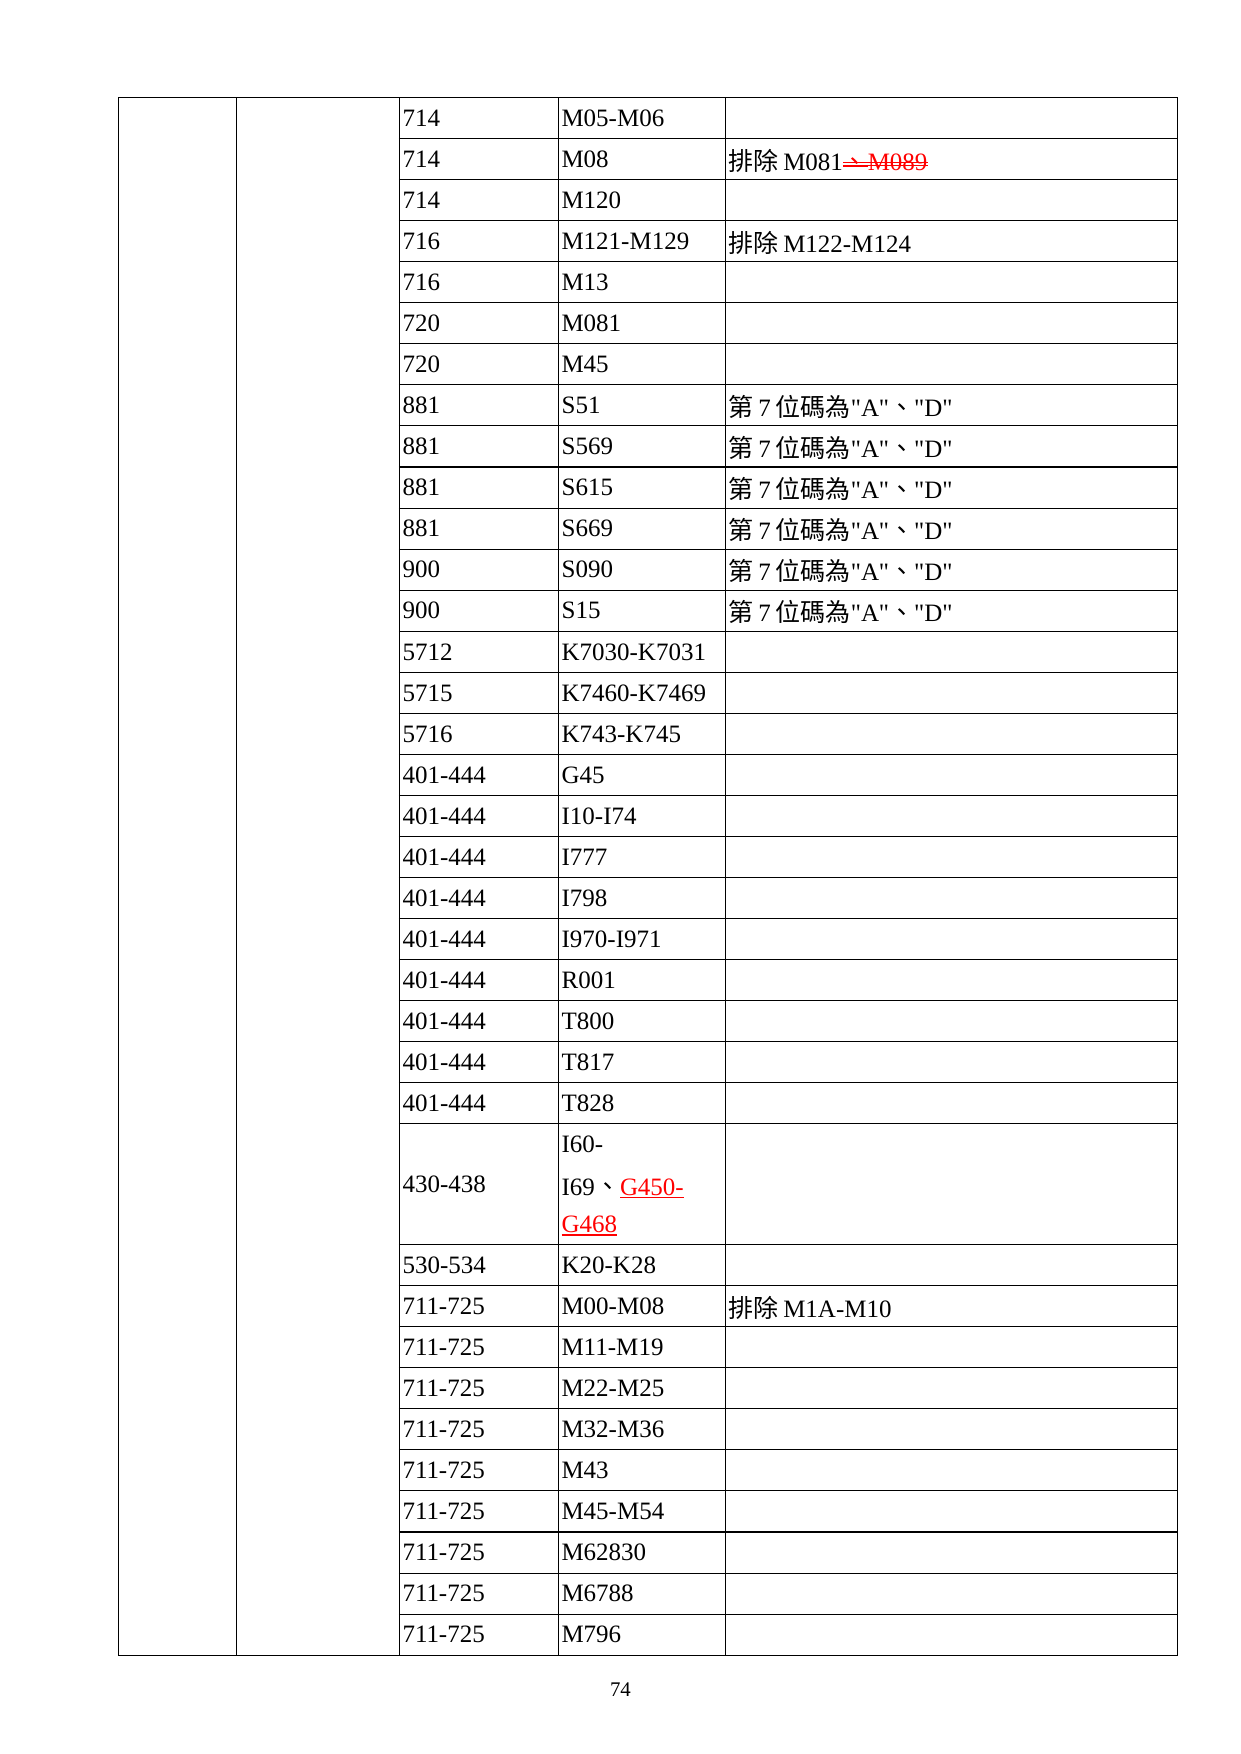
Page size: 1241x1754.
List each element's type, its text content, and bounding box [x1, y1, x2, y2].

table_cell [726, 1409, 1177, 1449]
table_cell 401-444 [400, 837, 558, 877]
table_cell T828 [559, 1083, 725, 1123]
table_cell M121-M129 [559, 221, 725, 261]
table_cell 401-444 [400, 1001, 558, 1041]
table_cell 711-725 [400, 1409, 558, 1449]
table_cell 430-438 [400, 1124, 558, 1244]
table_cell [726, 1042, 1177, 1082]
table_cell [726, 1533, 1177, 1572]
table_cell I970-I971 [559, 919, 725, 959]
table_cell M081 [559, 303, 725, 343]
table_cell 401-444 [400, 796, 558, 836]
table_cell 5712 [400, 632, 558, 672]
table_cell [726, 837, 1177, 877]
table_cell M6788 [559, 1574, 725, 1613]
table_cell S090 [559, 550, 725, 589]
table_cell 881 [400, 426, 558, 466]
table_cell [726, 755, 1177, 795]
table_cell [726, 303, 1177, 343]
table_cell K743-K745 [559, 714, 725, 754]
table_cell I777 [559, 837, 725, 877]
table_cell [726, 878, 1177, 918]
table_cell 第7位碼為"A"、"D" [726, 468, 1177, 507]
table_cell [726, 1368, 1177, 1408]
table_cell M32-M36 [559, 1409, 725, 1449]
table_cell [726, 262, 1177, 302]
table_cell [726, 1450, 1177, 1490]
table_cell T817 [559, 1042, 725, 1082]
table_cell [726, 344, 1177, 384]
table_cell M05-M06 [559, 98, 725, 138]
table_cell 711-725 [400, 1286, 558, 1326]
table_cell [726, 1124, 1177, 1244]
table_cell 5716 [400, 714, 558, 754]
table_cell I798 [559, 878, 725, 918]
table_cell M22-M25 [559, 1368, 725, 1408]
table_cell M45-M54 [559, 1491, 725, 1531]
table_cell 711-725 [400, 1368, 558, 1408]
table_cell 5715 [400, 673, 558, 713]
table_cell K7460-K7469 [559, 673, 725, 713]
table_cell M11-M19 [559, 1327, 725, 1367]
table_cell 716 [400, 262, 558, 302]
table_cell 第7位碼為"A"、"D" [726, 426, 1177, 466]
table_cell [726, 919, 1177, 959]
table_cell 排除M1A-M10 [726, 1286, 1177, 1326]
table_cell G45 [559, 755, 725, 795]
table_cell S51 [559, 385, 725, 425]
table_cell [726, 796, 1177, 836]
table_cell M120 [559, 180, 725, 220]
table_cell 714 [400, 139, 558, 179]
table_cell 排除M081、M089 [726, 139, 1177, 179]
table_cell M00-M08 [559, 1286, 725, 1326]
table_cell T800 [559, 1001, 725, 1041]
table_cell [726, 673, 1177, 713]
table_cell [726, 1491, 1177, 1531]
table_cell 714 [400, 98, 558, 138]
table_cell [726, 960, 1177, 1000]
table_cell R001 [559, 960, 725, 1000]
table_cell S15 [559, 591, 725, 631]
table_cell [726, 1083, 1177, 1123]
table_cell 720 [400, 303, 558, 343]
table_cell 711-725 [400, 1615, 558, 1654]
table_cell 401-444 [400, 878, 558, 918]
table_cell I10-I74 [559, 796, 725, 836]
table_cell 711-725 [400, 1491, 558, 1531]
table_cell M62830 [559, 1533, 725, 1572]
table_cell 881 [400, 385, 558, 425]
table_cell M13 [559, 262, 725, 302]
table_cell 第7位碼為"A"、"D" [726, 591, 1177, 631]
table_cell [726, 1574, 1177, 1613]
table_cell M796 [559, 1615, 725, 1654]
table_cell [726, 1001, 1177, 1041]
table_cell [726, 714, 1177, 754]
table_cell M43 [559, 1450, 725, 1490]
table_cell [726, 632, 1177, 672]
table_cell [726, 1327, 1177, 1367]
table_cell 第7位碼為"A"、"D" [726, 509, 1177, 548]
table_cell K7030-K7031 [559, 632, 725, 672]
table_cell [726, 1615, 1177, 1654]
table_cell 第7位碼為"A"、"D" [726, 550, 1177, 589]
table_cell 401-444 [400, 1083, 558, 1123]
table_cell 711-725 [400, 1533, 558, 1572]
table_cell S569 [559, 426, 725, 466]
table_cell 401-444 [400, 755, 558, 795]
table_cell 排除M122-M124 [726, 221, 1177, 261]
table_cell 711-725 [400, 1450, 558, 1490]
table_cell 711-725 [400, 1327, 558, 1367]
table_cell [726, 1245, 1177, 1285]
table_cell 900 [400, 591, 558, 631]
table_cell 401-444 [400, 960, 558, 1000]
table_cell M08 [559, 139, 725, 179]
table_cell 900 [400, 550, 558, 589]
table_cell S615 [559, 468, 725, 507]
table_cell 401-444 [400, 1042, 558, 1082]
table_cell 716 [400, 221, 558, 261]
table_cell 720 [400, 344, 558, 384]
table_cell [726, 98, 1177, 138]
table_cell 401-444 [400, 919, 558, 959]
table_cell [726, 180, 1177, 220]
table_cell S669 [559, 509, 725, 548]
table_cell M45 [559, 344, 725, 384]
table_cell 第7位碼為"A"、"D" [726, 385, 1177, 425]
table_cell 881 [400, 509, 558, 548]
table_cell 711-725 [400, 1574, 558, 1613]
table_cell 530-534 [400, 1245, 558, 1285]
table_cell I60-I69、G450-G468 [559, 1124, 725, 1244]
table_cell 881 [400, 468, 558, 507]
table_cell 714 [400, 180, 558, 220]
table_cell K20-K28 [559, 1245, 725, 1285]
